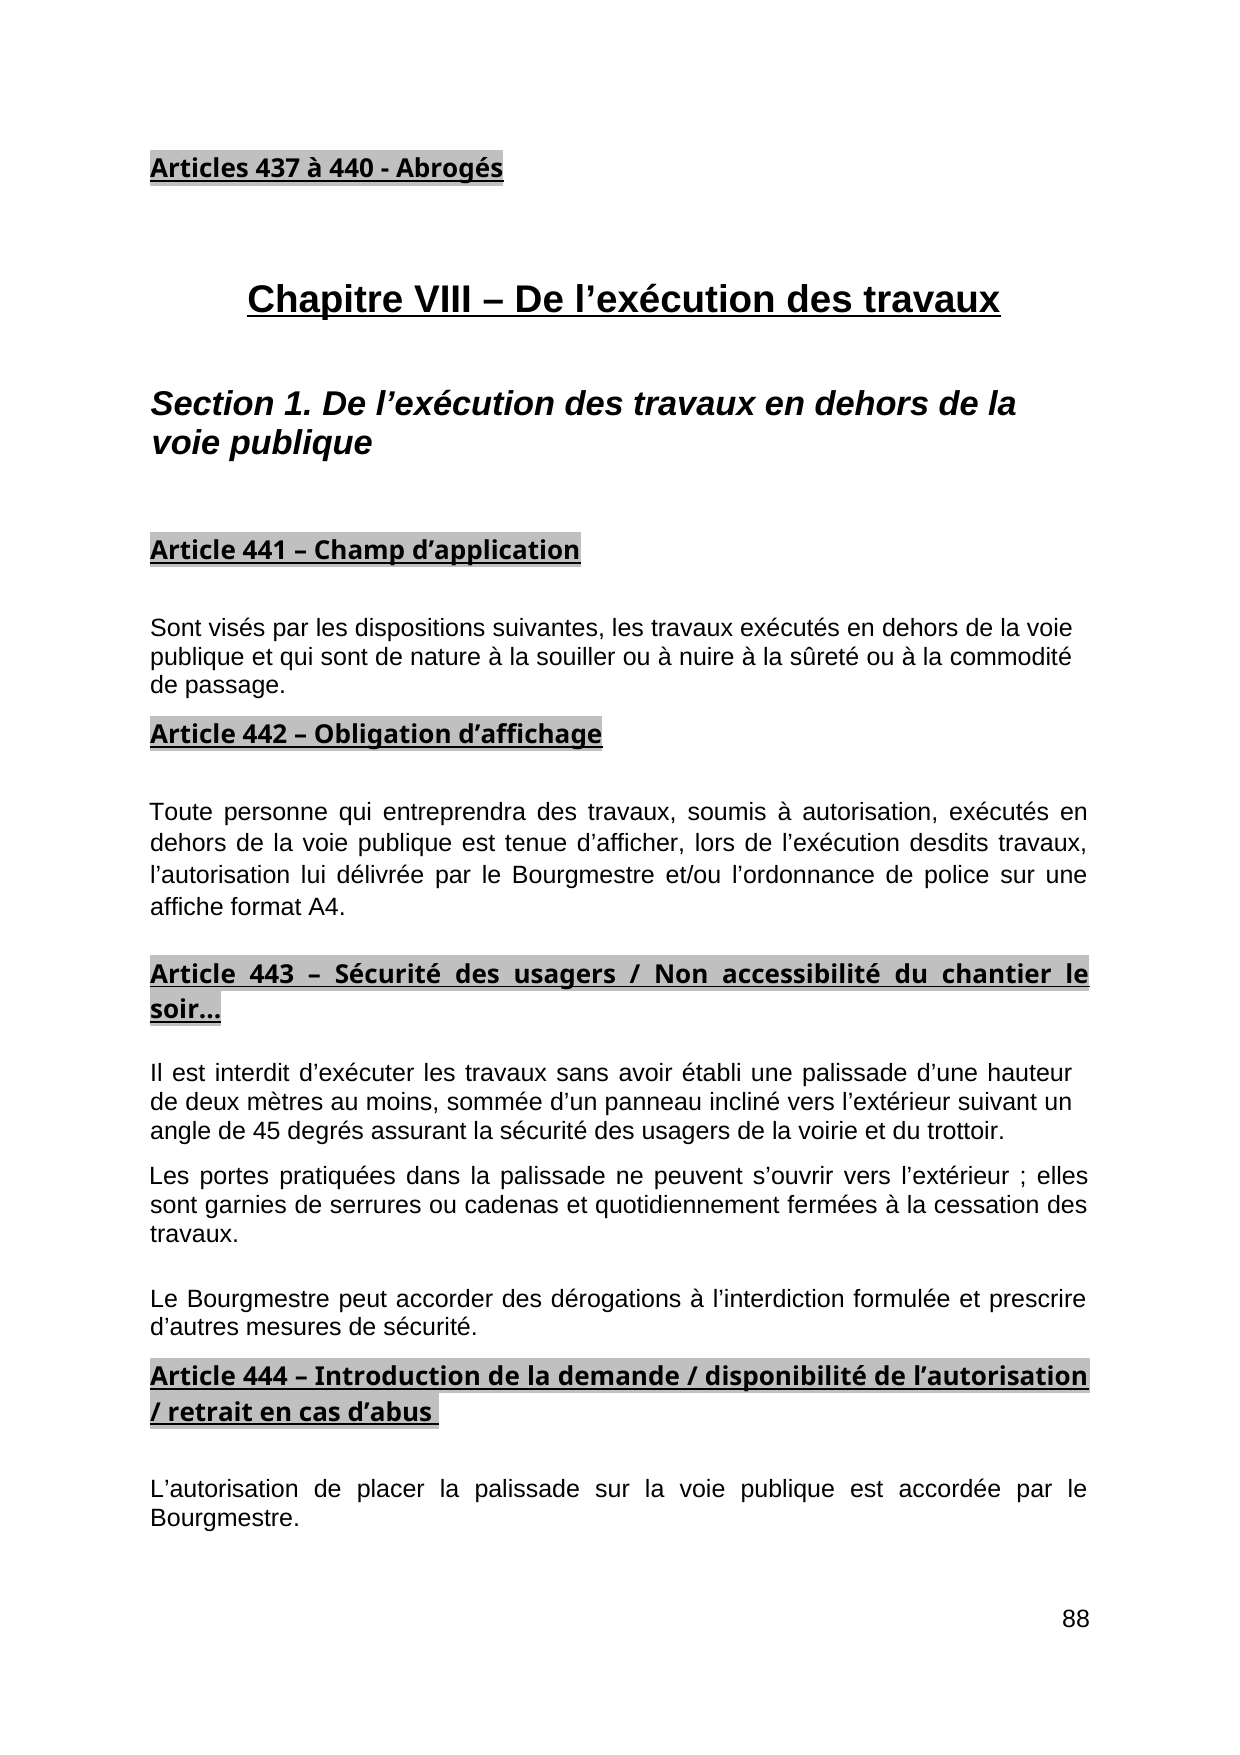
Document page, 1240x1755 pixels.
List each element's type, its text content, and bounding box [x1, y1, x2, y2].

subtitle / retrait en cas d’abus [150, 1390, 1089, 1429]
subtitle Section 1. De l’exécution des travaux en dehors de la voie publique [150, 383, 1089, 462]
text Toute personne qui entreprendra des travaux, soumis à autorisation, exécutés en dehors de la voie publique est tenue d’afficher, lors de l’exécution desdits travaux, l’autorisation lui délivrée par le Bourgmestre et/ou l’ordonnance de police sur une affiche format A4. [149, 797, 1089, 920]
subtitle Article 444 – Introduction de la demande / disponibilité de l’autorisation [150, 1358, 1089, 1388]
text Sont visés par les dispositions suivantes, les travaux exécutés en dehors de la voie publique et qui sont de nature à la souiller ou à nuire à la sûreté ou à la commodité de passage. [150, 613, 1074, 699]
text Le Bourgmestre peut accorder des dérogations à l’interdiction formulée et prescrire d’autres mesures de sécurité. [150, 1284, 1088, 1341]
subtitle Chapitre VIII – De l’exécution des travaux [158, 276, 1089, 321]
text Il est interdit d’exécuter les travaux sans avoir établi une palissade d’une hauteur de deux mètres au moins, sommée d’un panneau incliné vers l’extérieur suivant un angle de 45 degrés assurant la sécurité des usagers de la voirie et du trottoir. [150, 1058, 1074, 1145]
text Les portes pratiquées dans la palissade ne peuvent s’ouvrir vers l’extérieur ; elles sont garnies de serrures ou cadenas et quotidiennement fermées à la cessation des travaux. [149, 1161, 1089, 1248]
subtitle Article 442 – Obligation d’affichage [150, 716, 1089, 751]
subtitle Article 443 – Sécurité des usagers / Non accessibilité du chantier le [150, 955, 1089, 986]
text L’autorisation de placer la palissade sur la voie publique est accordée par le Bourgmestre. [150, 1474, 1088, 1532]
subtitle Articles 437 à 440 - Abrogés [150, 150, 1089, 186]
subtitle soir... [150, 987, 1089, 1026]
subtitle Article 441 – Champ d’application [150, 532, 1089, 567]
